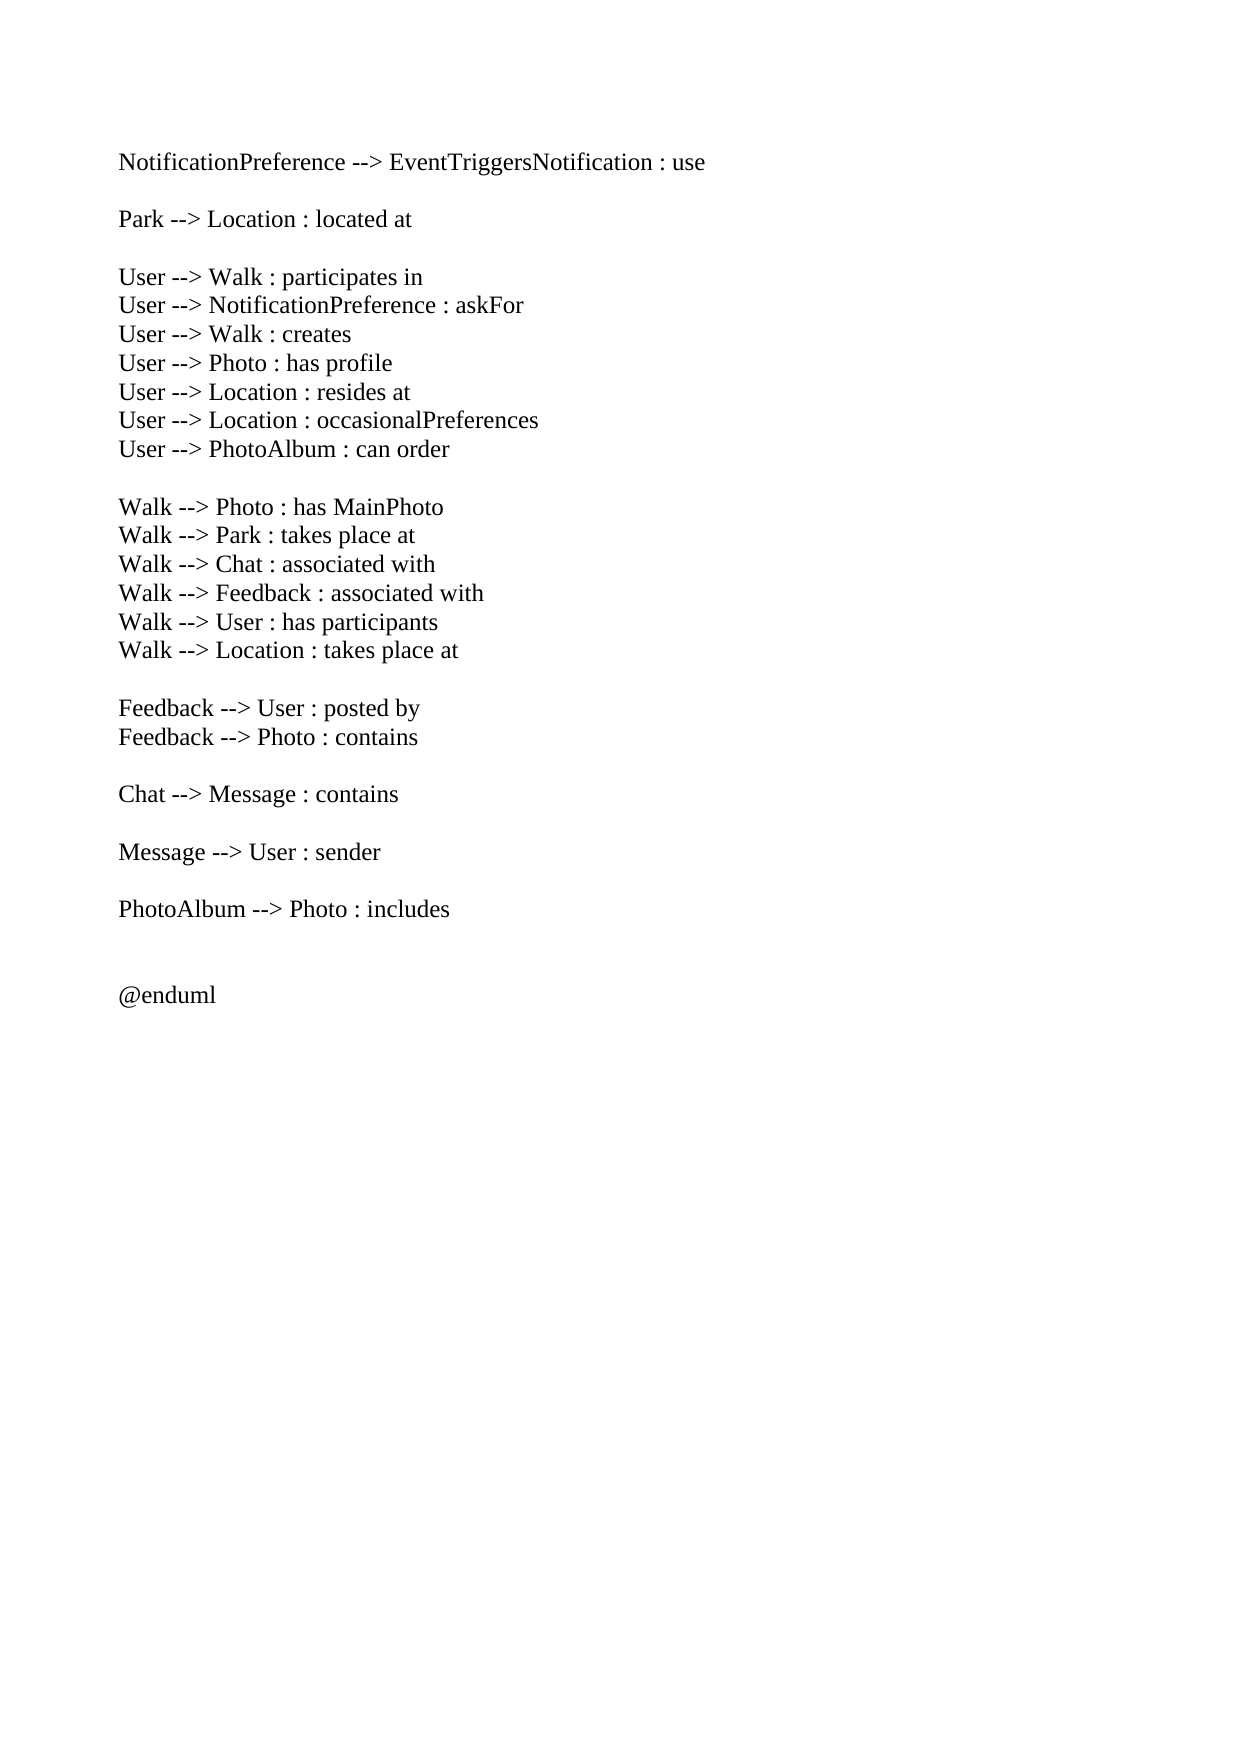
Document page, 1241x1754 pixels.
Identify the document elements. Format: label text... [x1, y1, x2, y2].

text NotificationPreference --> EventTriggersNotification : use Park --> Location : located at User --> Walk : participates in User --> NotificationPreference : askFor User --> Walk : creates User --> Photo : has profile User --> Location : resides at User --> Location : occasionalPreferences User --> PhotoAlbum : can order Walk --> Photo : has MainPhoto Walk --> Park : takes place at Walk --> Chat : associated with Walk --> Feedback : associated with Walk --> User : has participants Walk --> Location : takes place at Feedback --> User : posted by Feedback --> Photo : contains Chat --> Message : contains Message --> User : sender PhotoAlbum --> Photo : includes @enduml [118, 118, 1122, 1009]
